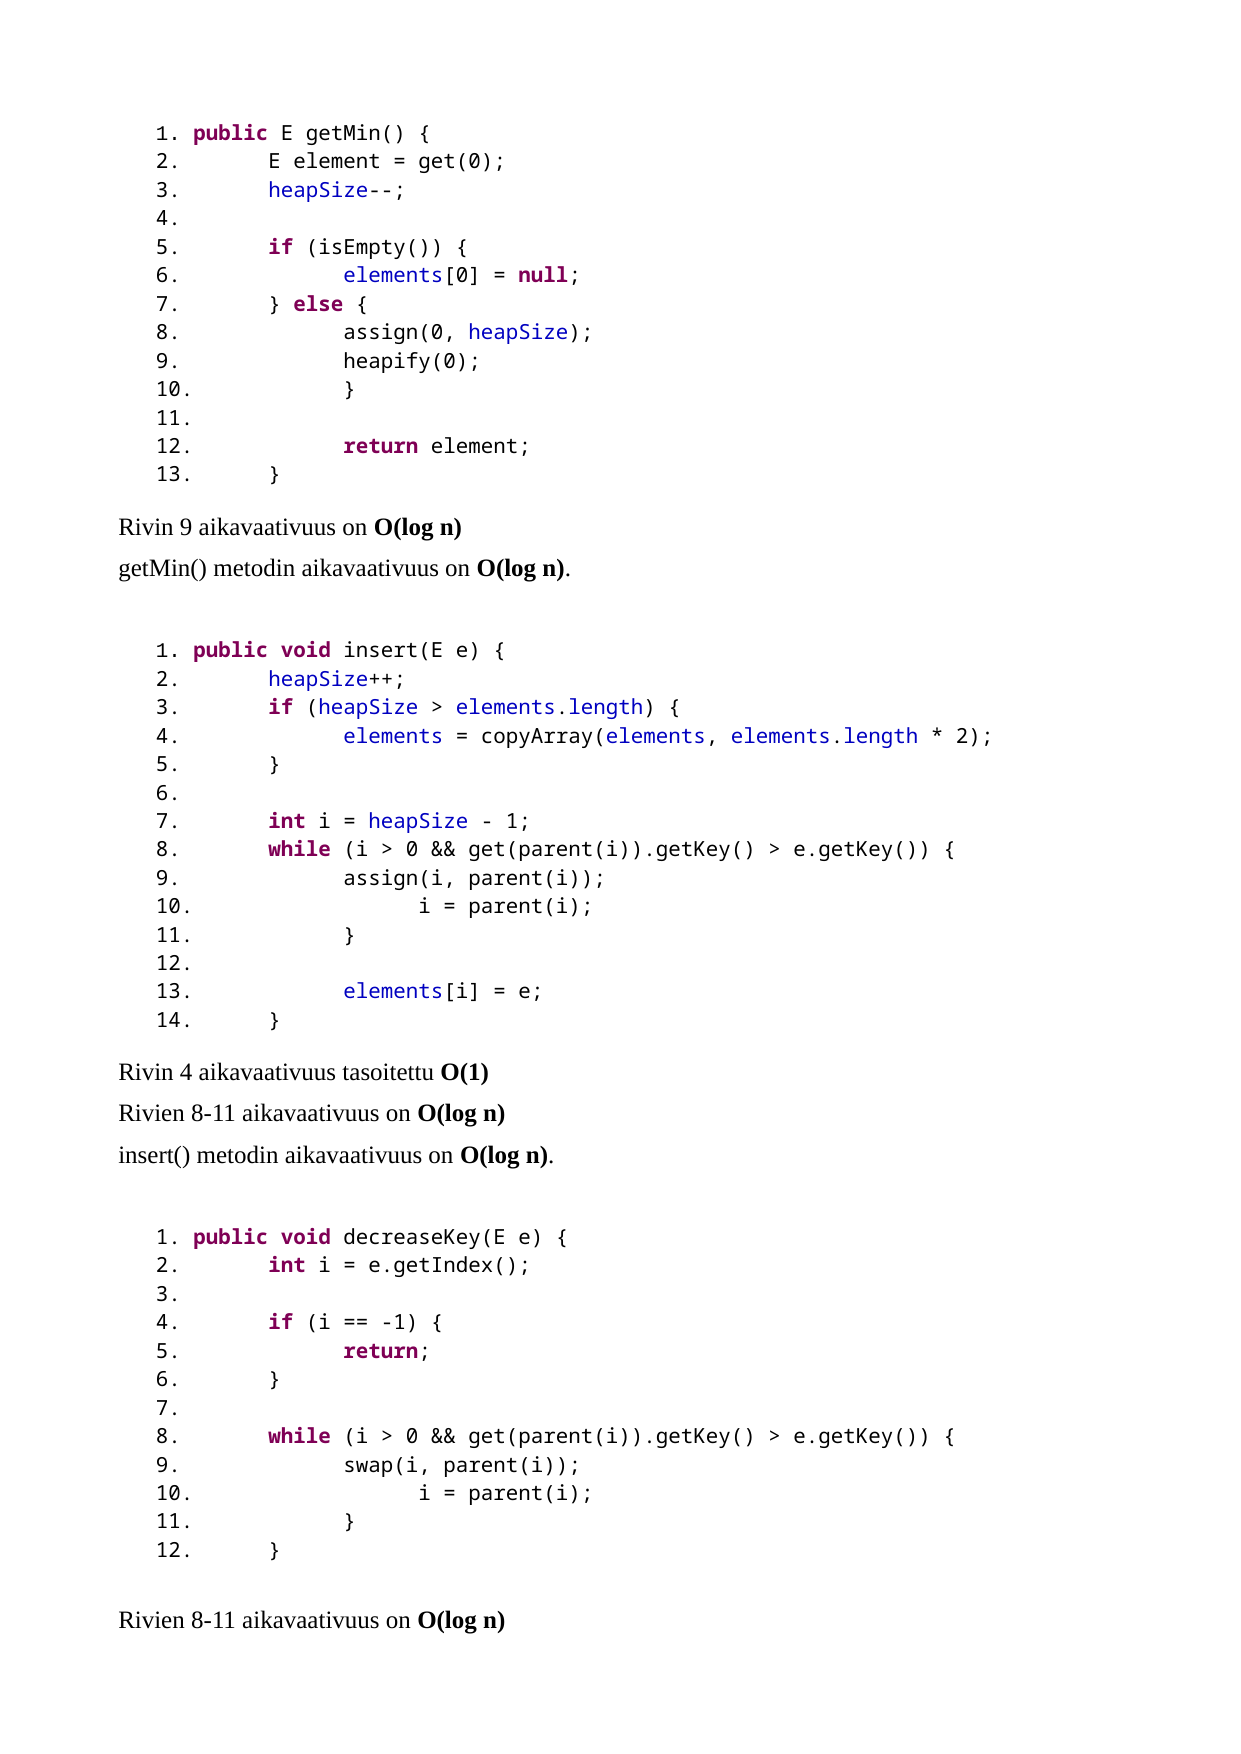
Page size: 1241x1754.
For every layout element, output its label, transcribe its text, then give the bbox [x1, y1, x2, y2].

list return element; [156, 431, 1122, 459]
list heapSize++; [156, 664, 1122, 692]
text getMin() metodin aikavaativuus on O(log n). [118, 553, 1122, 582]
list if (isEmpty()) { [156, 232, 1122, 260]
list int i = e.getIndex(); [156, 1251, 1122, 1279]
list public E getMin() { [156, 118, 1122, 147]
list } [156, 374, 1122, 403]
list if (i == -1) { [156, 1307, 1122, 1336]
list heapify(0); [156, 346, 1122, 374]
list assign(i, parent(i)); [156, 863, 1122, 891]
list elements[0] = null; [156, 260, 1122, 289]
list return; [156, 1336, 1122, 1364]
list public void decreaseKey(E e) { [156, 1222, 1122, 1251]
list } [156, 920, 1122, 948]
list } [156, 1507, 1122, 1535]
list while (i > 0 && get(parent(i)).getKey() > e.getKey()) { [156, 1421, 1122, 1450]
text insert() metodin aikavaativuus on O(log n). [118, 1140, 1122, 1168]
list E element = get(0); [156, 147, 1122, 175]
list swap(i, parent(i)); [156, 1450, 1122, 1478]
list elements[i] = e; [156, 977, 1122, 1005]
list i = parent(i); [156, 1478, 1122, 1507]
list } [156, 459, 1122, 488]
list while (i > 0 && get(parent(i)).getKey() > e.getKey()) { [156, 834, 1122, 863]
text Rivien 8-11 aikavaativuus on O(log n) [118, 1098, 1122, 1127]
list } [156, 1364, 1122, 1393]
list i = parent(i); [156, 891, 1122, 920]
list int i = heapSize - 1; [156, 806, 1122, 834]
list elements = copyArray(elements, elements.length * 2); [156, 721, 1122, 749]
list } [156, 1005, 1122, 1033]
list } [156, 749, 1122, 778]
list } [156, 1535, 1122, 1563]
list } else { [156, 289, 1122, 317]
text Rivien 8-11 aikavaativuus on O(log n) [118, 1605, 1122, 1633]
text Rivin 9 aikavaativuus on O(log n) [118, 512, 1122, 540]
list assign(0, heapSize); [156, 317, 1122, 346]
text Rivin 4 aikavaativuus tasoitettu O(1) [118, 1057, 1122, 1086]
list if (heapSize > elements.length) { [156, 692, 1122, 721]
list heapSize--; [156, 175, 1122, 203]
list public void insert(E e) { [156, 635, 1122, 664]
